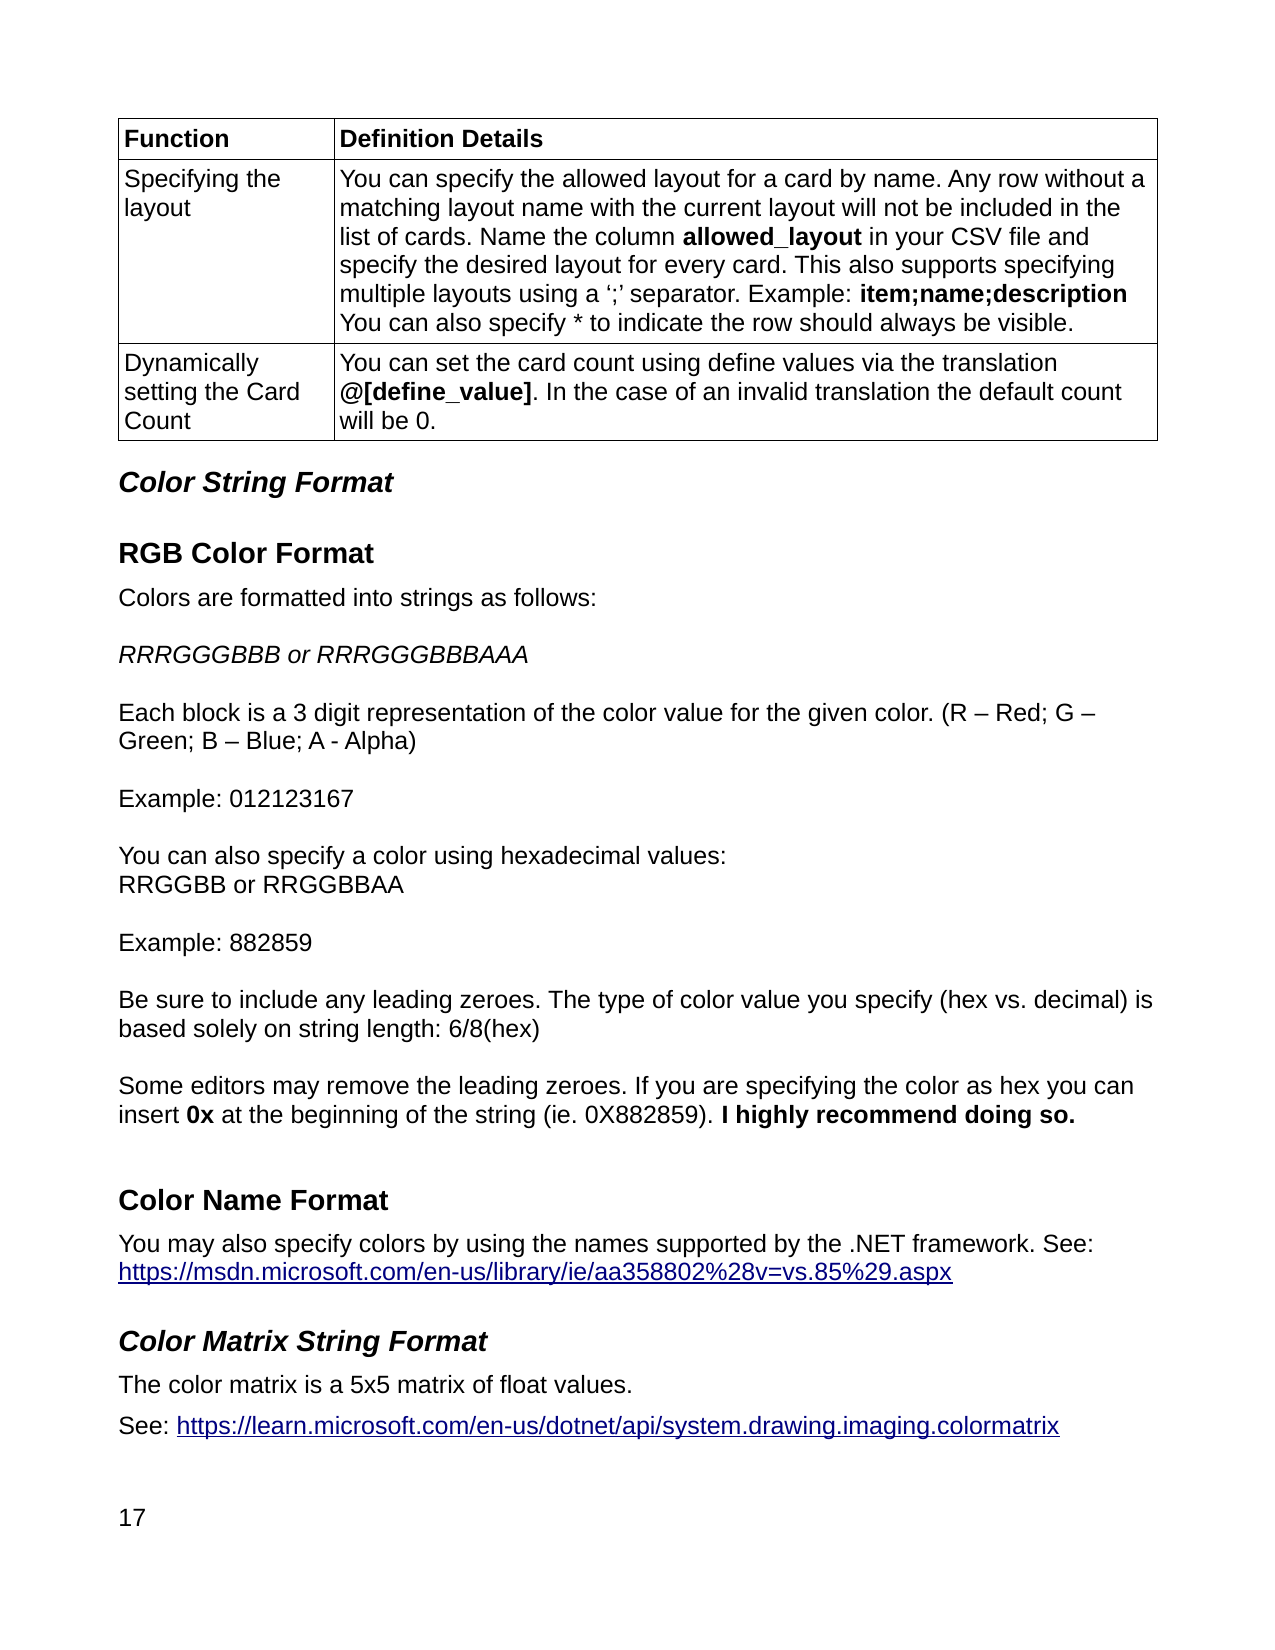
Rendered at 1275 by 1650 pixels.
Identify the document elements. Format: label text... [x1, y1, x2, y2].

table_cell You can set the card count using define values via the translation @[define_value]. In the case of an invalid translation the default count will be 0. [335, 344, 1157, 440]
subtitle Color Name Format [118, 1182, 1157, 1216]
text Each block is a 3 digit representation of the color value for the given color. (R – Red; G – Green; B – Blue; A - Alpha) [118, 697, 1157, 755]
text The color matrix is a 5x5 matrix of float values. [118, 1369, 1157, 1398]
text You may also specify colors by using the names supported by the .NET framework. See: https://msdn.microsoft.com/en-us/library/ie/aa358802%28v=vs.85%29.aspx [118, 1228, 1157, 1286]
subtitle RGB Color Format [118, 536, 1157, 570]
text You can also specify a color using hexadecimal values: [118, 841, 1157, 870]
subtitle Color Matrix String Format [118, 1323, 1157, 1357]
text Some editors may remove the leading zeroes. If you are specifying the color as hex you can insert 0x at the beginning of the string (ie. 0X882859). I highly recommend doing so. [118, 1071, 1157, 1129]
text RRRGGGBBB or RRRGGGBBBAAA [118, 640, 1157, 669]
text Example: 012123167 [118, 784, 1157, 812]
text RRGGBB or RRGGBBAA [118, 870, 1157, 899]
table_cell Specifying the layout [119, 160, 334, 342]
subtitle Color String Format [118, 465, 1157, 499]
table_cell You can specify the allowed layout for a card by name. Any row without a matching layout name with the current layout will not be included in the list of cards. Name the column allowed_layout in your CSV file and specify the desired layout for every card. This also supports specifying multiple layouts using a ‘;’ separator. Example: item;name;description You can also specify * to indicate the row should always be visible. [335, 160, 1157, 342]
table_header Function [119, 119, 334, 158]
text Colors are formatted into strings as follows: [118, 582, 1157, 611]
text Example: 882859 [118, 927, 1157, 956]
table_cell Dynamically setting the Card Count [119, 344, 334, 440]
text Be sure to include any leading zeroes. The type of color value you specify (hex vs. decimal) is based solely on string length: 6/8(hex) [118, 985, 1157, 1042]
text See: https://learn.microsoft.com/en-us/dotnet/api/system.drawing.imaging.colormatrix [118, 1411, 1157, 1439]
table_header Definition Details [335, 119, 1157, 158]
